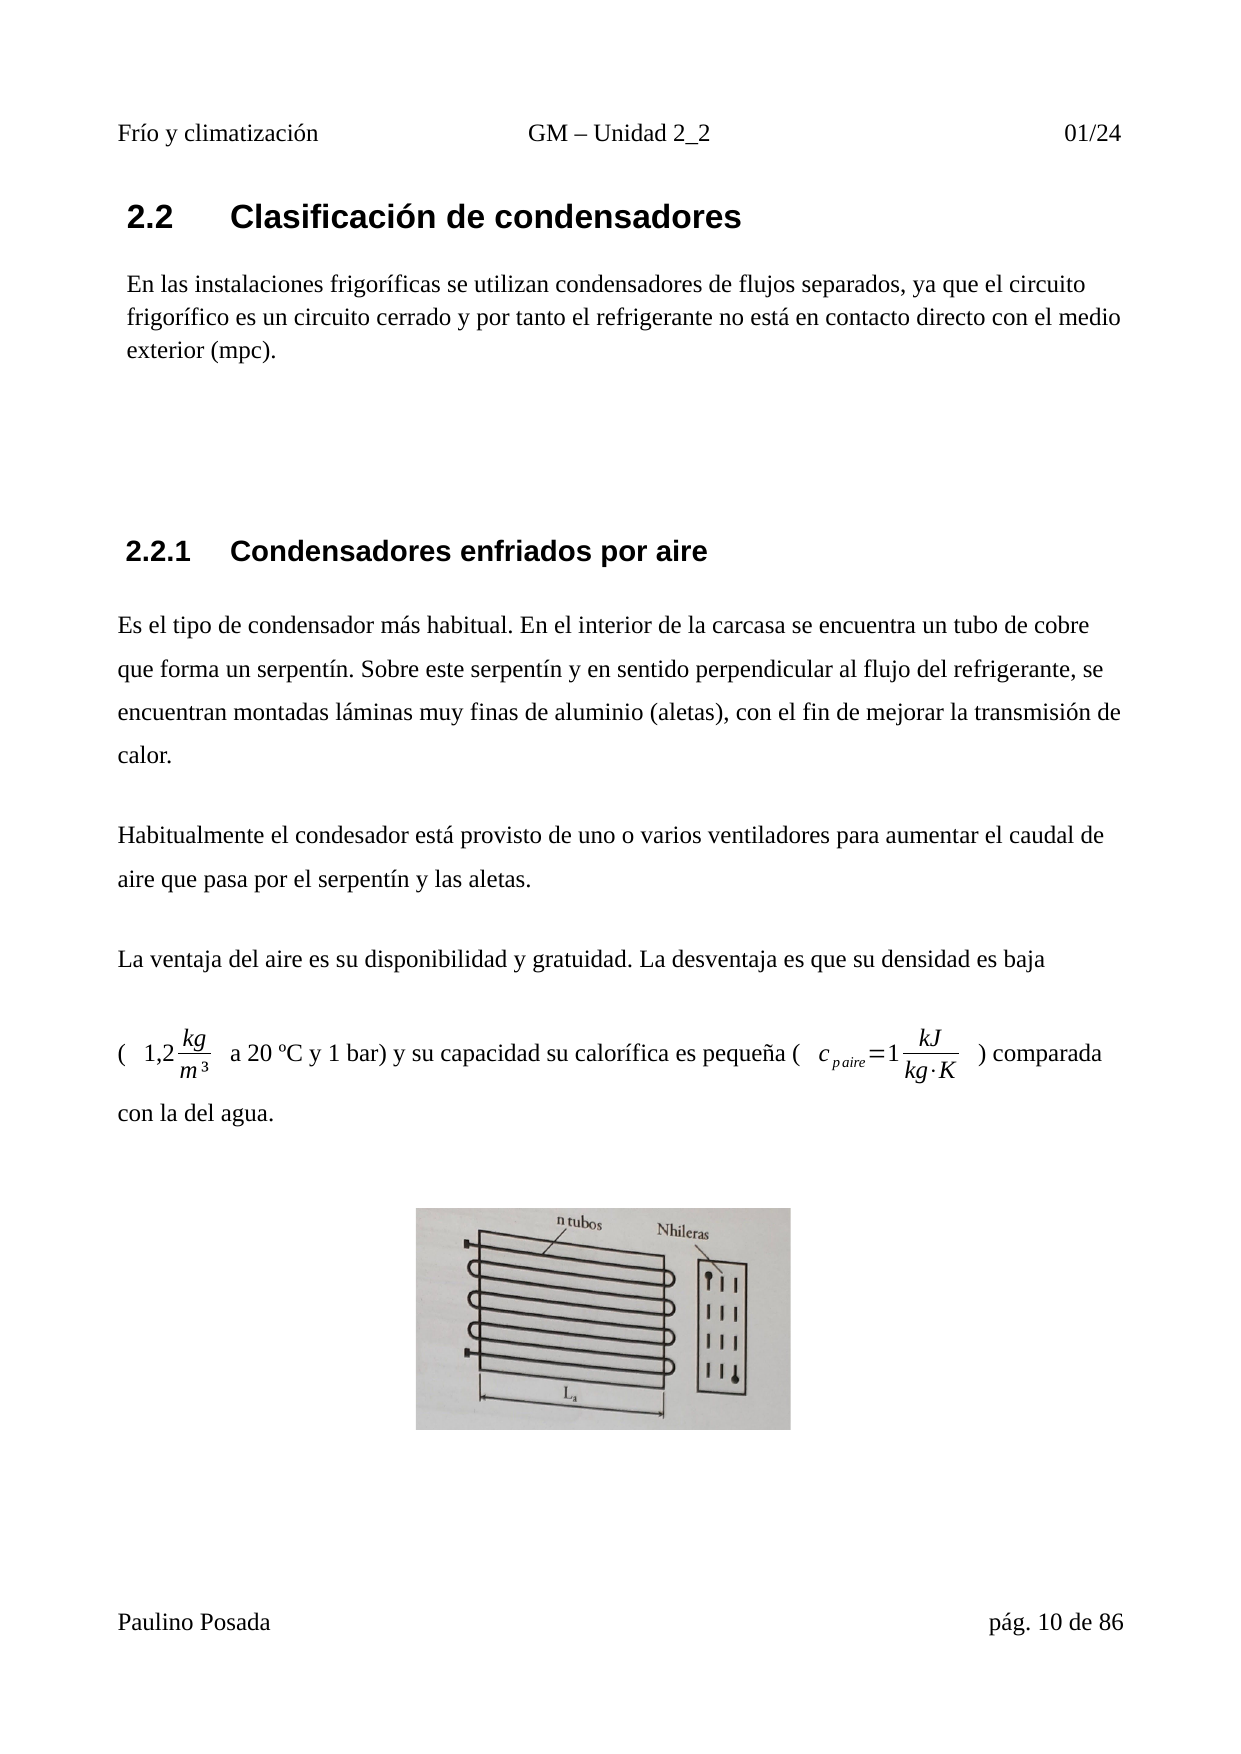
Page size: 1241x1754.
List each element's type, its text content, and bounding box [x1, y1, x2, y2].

subtitle Clasificación de condensadores [117, 197, 1123, 236]
text Habitualmente el condesador está provisto de uno o varios ventiladores para aumentar el caudal de aire que pasa por el serpentín y las aletas. [117, 821, 1123, 892]
subtitle Condensadores enfriados por aire [117, 534, 1123, 568]
text La ventaja del aire es su disponibilidad y gratuidad. La desventaja es que su densidad es baja [117, 944, 1123, 973]
picture [415, 1208, 791, 1430]
text Es el tipo de condensador más habitual. En el interior de la carcasa se encuentra un tubo de cobre que forma un serpentín. Sobre este serpentín y en sentido perpendicular al flujo del refrigerante, se encuentran montadas láminas muy finas de aluminio (aletas), con el fin de mejorar la transmisión de calor. [117, 611, 1123, 769]
text En las instalaciones frigoríficas se utilizan condensadores de flujos separados, ya que el circuito frigorífico es un circuito cerrado y por tanto el refrigerante no está en contacto directo con el medio exterior (mpc). [126, 269, 1123, 364]
text (a 20 ºC y 1 bar) y su capacidad su calorífica es pequeña () comparada con la del agua. [117, 1025, 1123, 1127]
